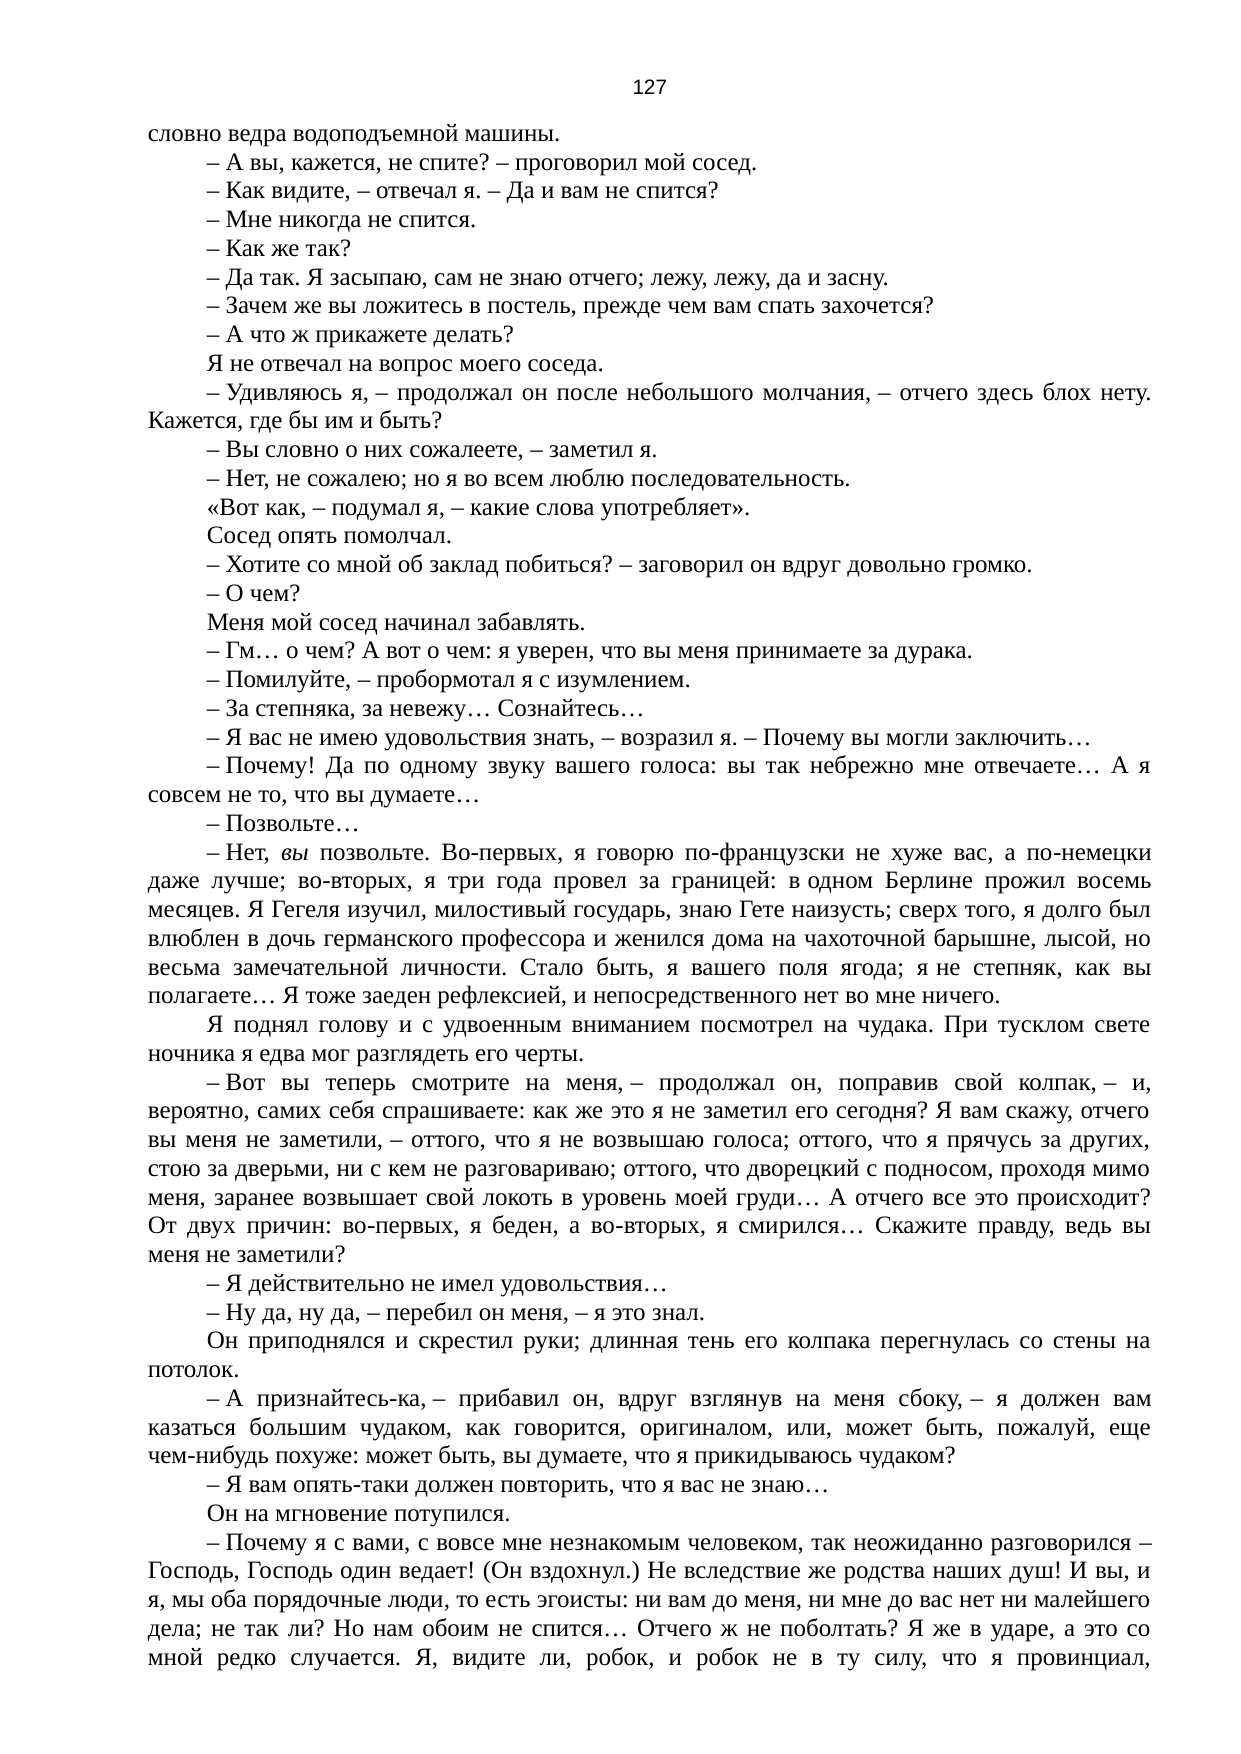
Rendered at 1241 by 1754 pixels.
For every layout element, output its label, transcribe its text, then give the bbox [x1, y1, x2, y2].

text – Мне никогда не спится. [148, 204, 1152, 233]
text – Почему! Да по одному звуку вашего голоса: вы так небрежно мне отвечаете… А я совсем не то, что вы думаете… [148, 751, 1152, 808]
text – Я вам опять‑таки должен повторить, что я вас не знаю… [148, 1469, 1152, 1498]
text – Я действительно не имел удовольствия… [148, 1268, 1152, 1297]
text – Нет, вы позвольте. Во‑первых, я говорю по‑французски не хуже вас, а по‑немецки даже лучше; во‑вторых, я три года провел за границей: в одном Берлине прожил восемь месяцев. Я Гегеля изучил, милостивый государь, знаю Гете наизусть; сверх того, я долго был влюблен в дочь германского профессора и женился дома на чахоточной барышне, лысой, но весьма замечательной личности. Стало быть, я вашего поля ягода; я не степняк, как вы полагаете… Я тоже заеден рефлексией, и непосредственного нет во мне ничего. [148, 837, 1152, 1009]
text – Как же так? [148, 233, 1152, 262]
text – А вы, кажется, не спите? – проговорил мой сосед. [148, 147, 1152, 176]
text – Как видите, – отвечал я. – Да и вам не спится? [148, 176, 1152, 204]
text Я поднял голову и с удвоенным вниманием посмотрел на чудака. При тусклом свете ночника я едва мог разглядеть его черты. [148, 1009, 1152, 1067]
text – Позвольте… [148, 808, 1152, 837]
text – Вот вы теперь смотрите на меня, – продолжал он, поправив свой колпак, – и, вероятно, самих себя спрашиваете: как же это я не заметил его сегодня? Я вам скажу, отчего вы меня не заметили, – оттого, что я не возвышаю голоса; оттого, что я прячусь за других, стою за дверьми, ни с кем не разговариваю; оттого, что дворецкий с подносом, проходя мимо меня, заранее возвышает свой локоть в уровень моей груди… А отчего все это происходит? От двух причин: во‑первых, я беден, а во‑вторых, я смирился… Скажите правду, ведь вы меня не заметили? [148, 1067, 1152, 1268]
text Он на мгновение потупился. [148, 1498, 1152, 1527]
text – Хотите со мной об заклад побиться? – заговорил он вдруг довольно громко. [148, 549, 1152, 578]
text Я не отвечал на вопрос моего соседа. [148, 348, 1152, 377]
text – Зачем же вы ложитесь в постель, прежде чем вам спать захочется? [148, 291, 1152, 319]
text – Гм… о чем? А вот о чем: я уверен, что вы меня принимаете за дурака. [148, 636, 1152, 664]
text – Ну да, ну да, – перебил он меня, – я это знал. [148, 1297, 1152, 1326]
text – Нет, не сожалею; но я во всем люблю последовательность. [148, 463, 1152, 492]
text – Удивляюсь я, – продолжал он после небольшого молчания, – отчего здесь блох нету. Кажется, где бы им и быть? [148, 377, 1152, 434]
text – За степняка, за невежу… Сознайтесь… [148, 693, 1152, 722]
text «Вот как, – подумал я, – какие слова употребляет». [148, 492, 1152, 521]
text словно ведра водоподъемной машины. [148, 118, 1152, 147]
text – Почему я с вами, с вовсе мне незнакомым человеком, так неожиданно разговорился – Господь, Господь один ведает! (Он вздохнул.) Не вследствие же родства наших душ! И вы, и я, мы оба порядочные люди, то есть эгоисты: ни вам до меня, ни мне до вас нет ни малейшего дела; не так ли? Но нам обоим не спится… Отчего ж не поболтать? Я же в ударе, а это со мной редко случается. Я, видите ли, робок, и робок не в ту силу, что я провинциал, [148, 1527, 1152, 1671]
text Сосед опять помолчал. [148, 521, 1152, 549]
text – Вы словно о них сожалеете, – заметил я. [148, 434, 1152, 463]
text – О чем? [148, 578, 1152, 607]
text Меня мой сосед начинал забавлять. [148, 607, 1152, 636]
text – А признайтесь‑ка, – прибавил он, вдруг взглянув на меня сбоку, – я должен вам казаться большим чудаком, как говорится, оригиналом, или, может быть, пожалуй, еще чем‑нибудь похуже: может быть, вы думаете, что я прикидываюсь чудаком? [148, 1383, 1152, 1469]
text – Я вас не имею удовольствия знать, – возразил я. – Почему вы могли заключить… [148, 722, 1152, 751]
text – А что ж прикажете делать? [148, 319, 1152, 348]
text – Да так. Я засыпаю, сам не знаю отчего; лежу, лежу, да и засну. [148, 262, 1152, 291]
text – Помилуйте, – пробормотал я с изумлением. [148, 664, 1152, 693]
text Он приподнялся и скрестил руки; длинная тень его колпака перегнулась со стены на потолок. [148, 1326, 1152, 1383]
